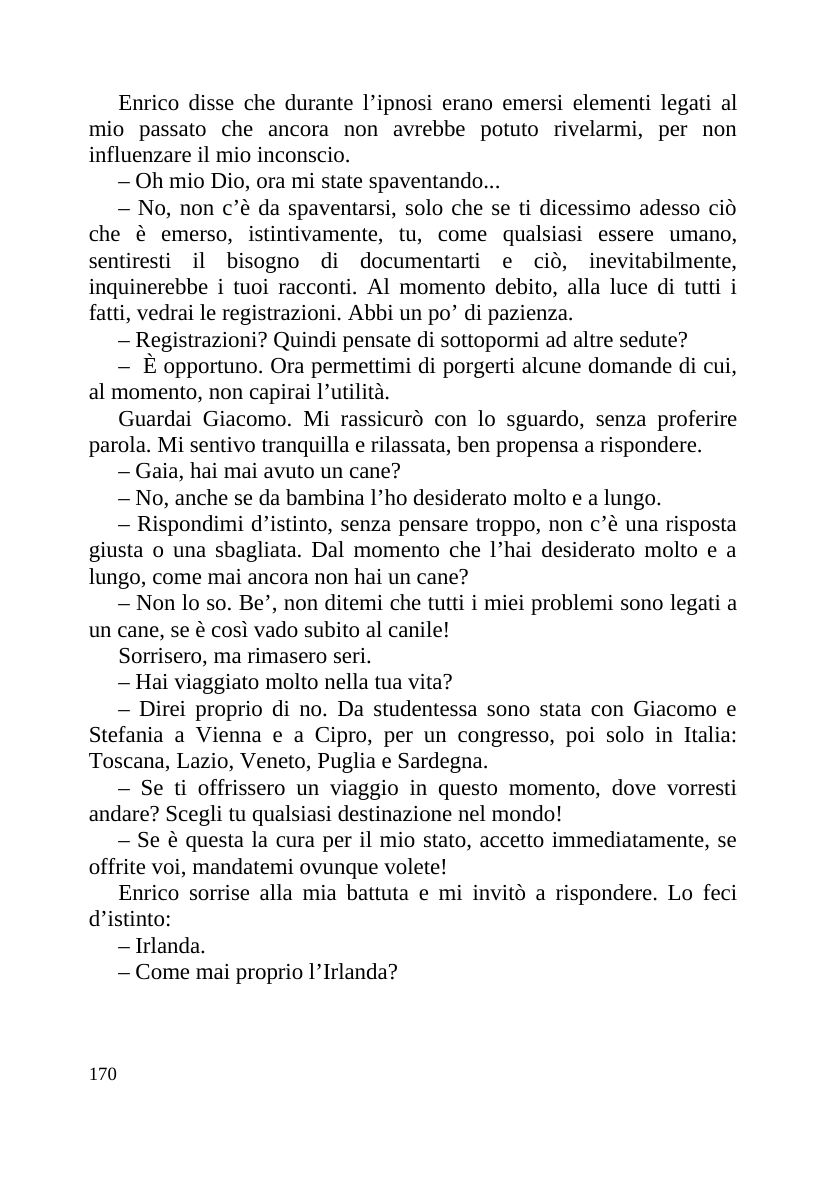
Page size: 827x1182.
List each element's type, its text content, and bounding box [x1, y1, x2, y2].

text – Oh mio Dio, ora mi state spaventando... [88, 168, 738, 194]
text – Direi proprio di no. Da studentessa sono stata con Giacomo e Stefania a Vienna e a Cipro, per un congresso, poi solo in Italia: Toscana, Lazio, Veneto, Puglia e Sardegna. [88, 695, 738, 774]
text – Gaia, hai mai avuto un cane? [88, 457, 738, 484]
text Enrico disse che durante l’ipnosi erano emersi elementi legati al mio passato che ancora non avrebbe potuto rivelarmi, per non influenzare il mio inconscio. [88, 88, 738, 168]
text Guardai Giacomo. Mi rassicurò con lo sguardo, senza proferire parola. Mi sentivo tranquilla e rilassata, ben propensa a rispondere. [88, 405, 738, 457]
text Sorrisero, ma rimasero seri. [88, 642, 738, 668]
text – Hai viaggiato molto nella tua vita? [88, 668, 738, 695]
text – Non lo so. Be’, non ditemi che tutti i miei problemi sono legati a un cane, se è così vado subito al canile! [88, 589, 738, 642]
text – è opportuno. Ora permettimi di porgerti alcune domande di cui, al momento, non capirai l’utilità. [88, 352, 738, 405]
text – No, anche se da bambina l’ho desiderato molto e a lungo. [88, 484, 738, 510]
text – Se è questa la cura per il mio stato, accetto immediatamente, se offrite voi, mandatemi ovunque volete! [88, 826, 738, 879]
text – Registrazioni? Quindi pensate di sottopormi ad altre sedute? [88, 326, 738, 352]
text Enrico sorrise alla mia battuta e mi invitò a rispondere. Lo feci d’istinto: [88, 879, 738, 932]
text – Rispondimi d’istinto, senza pensare troppo, non c’è una risposta giusta o una sbagliata. Dal momento che l’hai desiderato molto e a lungo, come mai ancora non hai un cane? [88, 510, 738, 589]
text ‒ Irlanda. [88, 932, 738, 958]
text – No, non c’è da spaventarsi, solo che se ti dicessimo adesso ciò che è emerso, istintivamente, tu, come qualsiasi essere umano, sentiresti il bisogno di documentarti e ciò, inevitabilmente, inquinerebbe i tuoi racconti. Al momento debito, alla luce di tutti i fatti, vedrai le registrazioni. Abbi un po’ di pazienza. [88, 194, 738, 326]
text – Se ti offrissero un viaggio in questo momento, dove vorresti andare? Scegli tu qualsiasi destinazione nel mondo! [88, 774, 738, 826]
text – Come mai proprio l’Irlanda? [88, 958, 738, 984]
